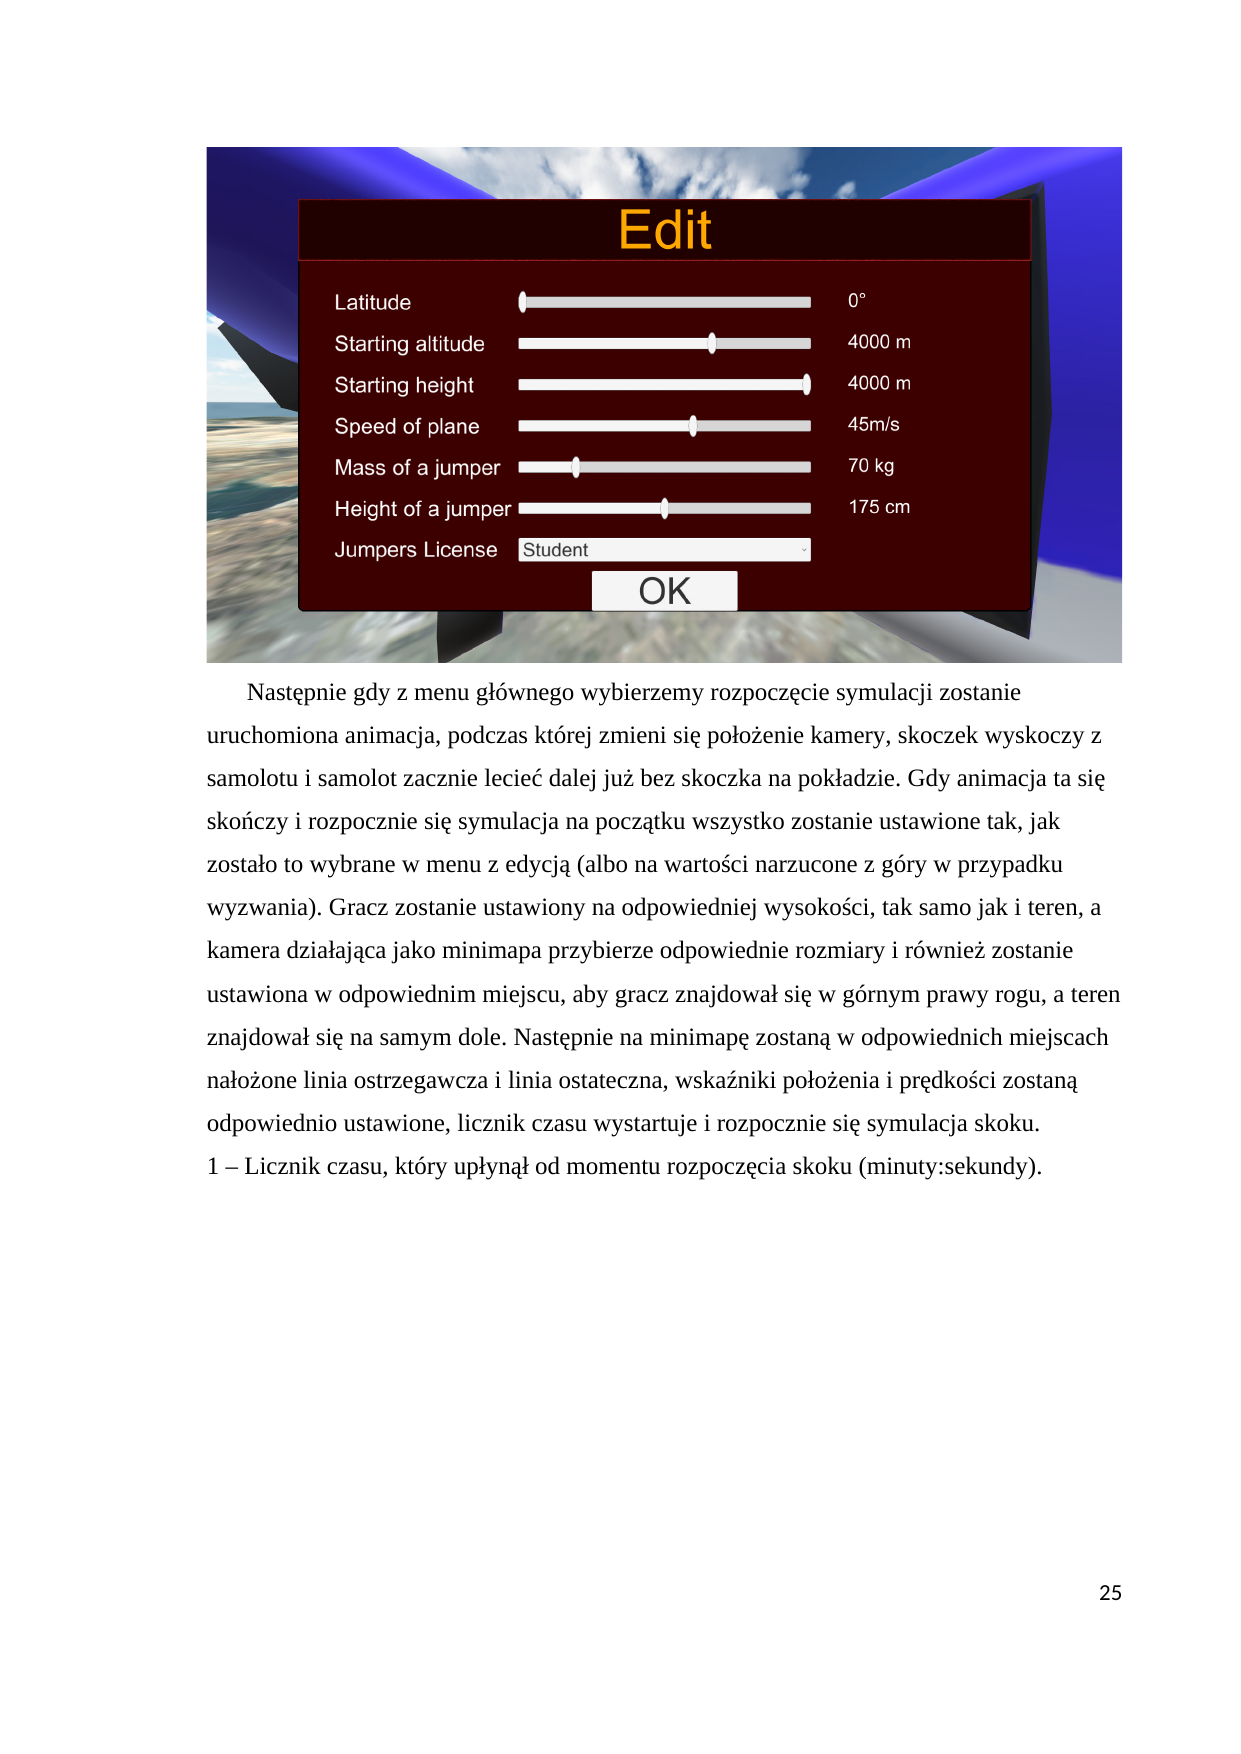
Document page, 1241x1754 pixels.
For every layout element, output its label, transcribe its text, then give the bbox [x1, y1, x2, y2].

text 1 – Licznik czasu, który upłynął od momentu rozpoczęcia skoku (minuty:sekundy). [207, 1151, 1122, 1180]
text Następnie gdy z menu głównego wybierzemy rozpoczęcie symulacji zostanie uruchomiona animacja, podczas której zmieni się położenie kamery, skoczek wyskoczy z samolotu i samolot zacznie lecieć dalej już bez skoczka na pokładzie. Gdy animacja ta się skończy i rozpocznie się symulacja na początku wszystko zostanie ustawione tak, jak zostało to wybrane w menu z edycją (albo na wartości narzucone z góry w przypadku wyzwania). Gracz zostanie ustawiony na odpowiedniej wysokości, tak samo jak i teren, a kamera działająca jako minimapa przybierze odpowiednie rozmiary i również zostanie ustawiona w odpowiednim miejscu, aby gracz znajdował się w górnym prawy rogu, a teren znajdował się na samym dole. Następnie na minimapę zostaną w odpowiednich miejscach nałożone linia ostrzegawcza i linia ostateczna, wskaźniki położenia i prędkości zostaną odpowiednio ustawione, licznik czasu wystartuje i rozpocznie się symulacja skoku. [207, 663, 1122, 1137]
picture [206, 147, 1123, 663]
